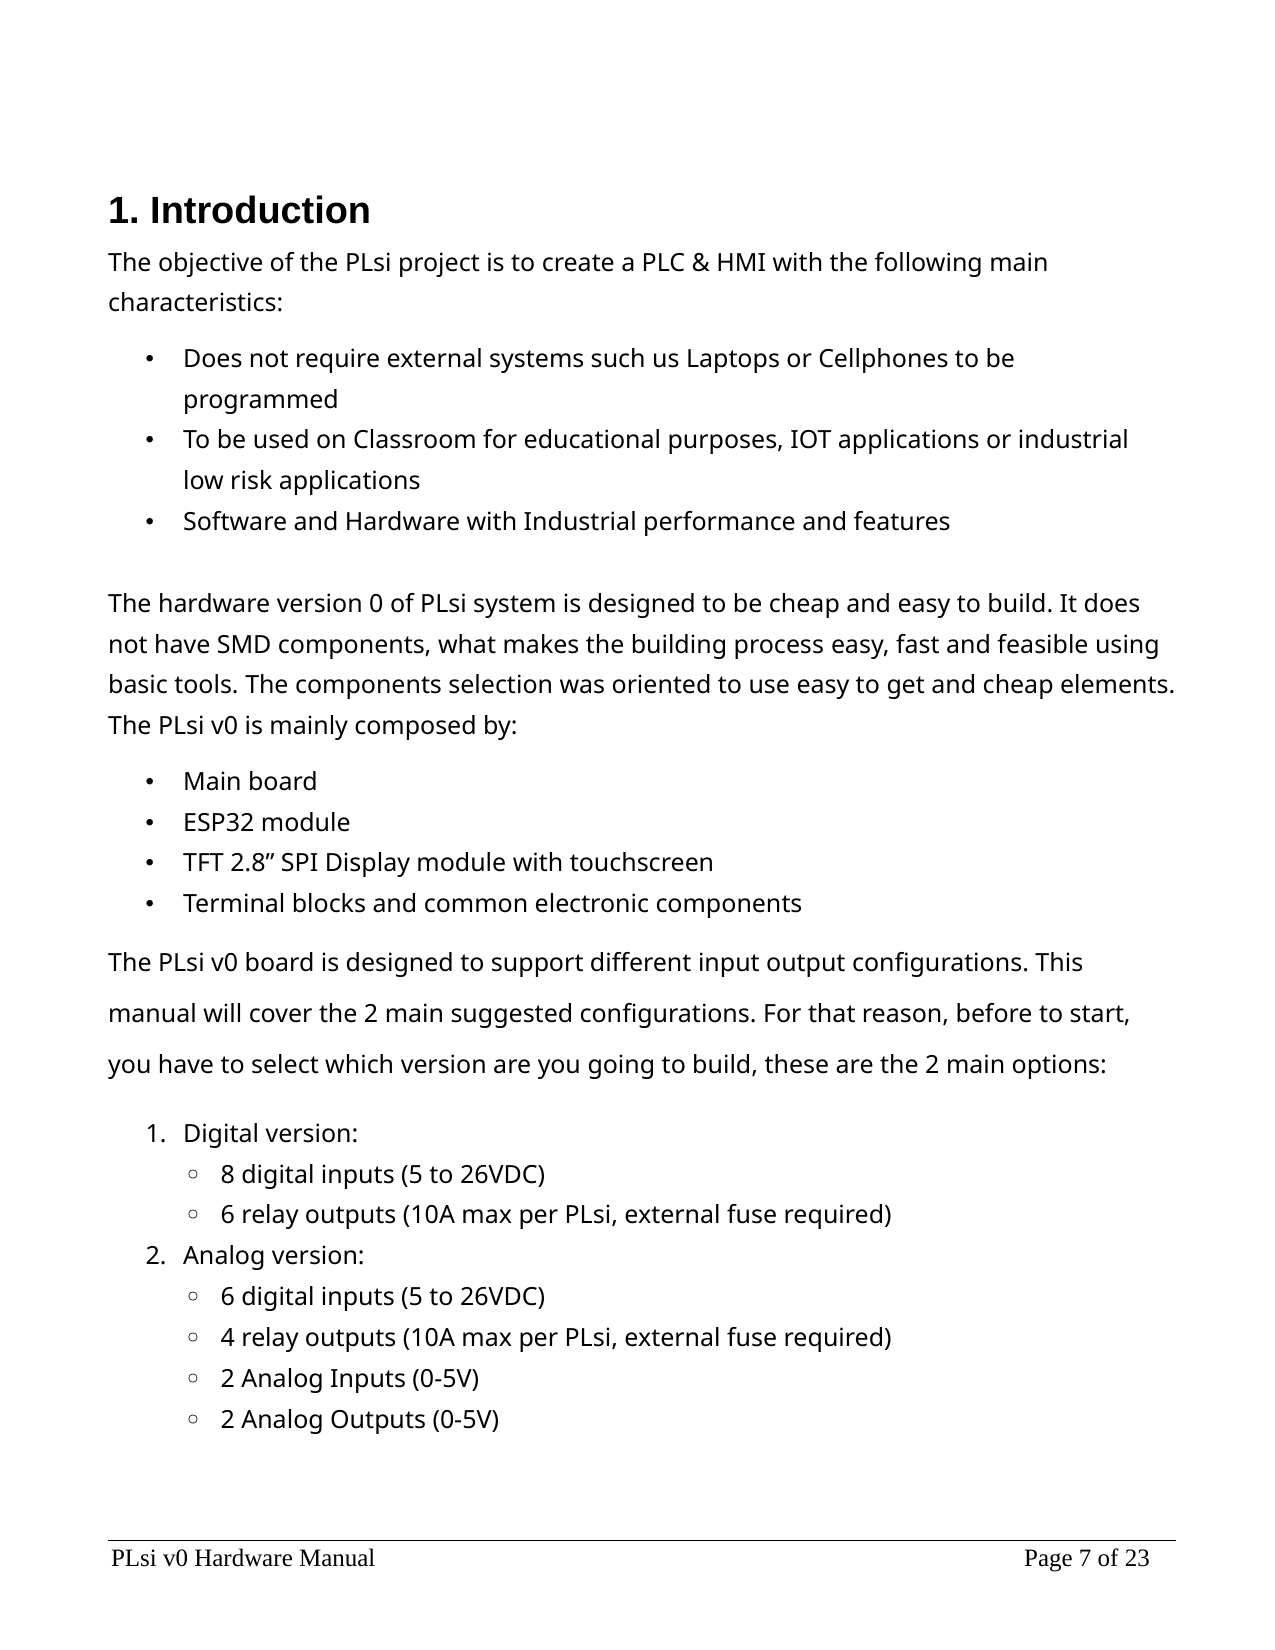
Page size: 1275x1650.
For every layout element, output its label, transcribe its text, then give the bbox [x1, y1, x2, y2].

list Software and Hardware with Industrial performance and features [145, 504, 1176, 538]
list 6 digital inputs (5 to 26VDC) [183, 1279, 1176, 1313]
text The PLsi v0 board is designed to support different input output configurations. This manual will cover the 2 main suggested configurations. For that reason, before to start, you have to select which version are you going to build, these are the 2 main options: [108, 944, 1176, 1081]
list Terminal blocks and common electronic components [145, 886, 1176, 920]
list ESP32 module [145, 804, 1176, 838]
list 6 relay outputs (10A max per PLsi, external fuse required) [183, 1197, 1176, 1231]
list Main board [145, 763, 1176, 797]
list To be used on Classroom for educational purposes, IOT applications or industrial low risk applications [145, 422, 1176, 497]
text The hardware version 0 of PLsi system is designed to be cheap and easy to build. It does not have SMD components, what makes the building process easy, fast and feasible using basic tools. The components selection was oriented to use easy to get and cheap elements. [108, 585, 1176, 701]
text The PLsi v0 is mainly composed by: [108, 708, 1176, 742]
list Analog version: [145, 1238, 1176, 1272]
list 8 digital inputs (5 to 26VDC) [183, 1156, 1176, 1190]
subtitle 1. Introduction [108, 188, 1176, 232]
text The objective of the PLsi project is to create a PLC & HMI with the following main characteristics: [108, 244, 1176, 319]
list Digital version: [145, 1115, 1176, 1149]
list 2 Analog Inputs (0-5V) [183, 1360, 1176, 1394]
list TFT 2.8” SPI Display module with touchscreen [145, 845, 1176, 879]
list 4 relay outputs (10A max per PLsi, external fuse required) [183, 1319, 1176, 1354]
list Does not require external systems such us Laptops or Cellphones to be programmed [145, 340, 1176, 415]
list 2 Analog Outputs (0-5V) [183, 1401, 1176, 1435]
